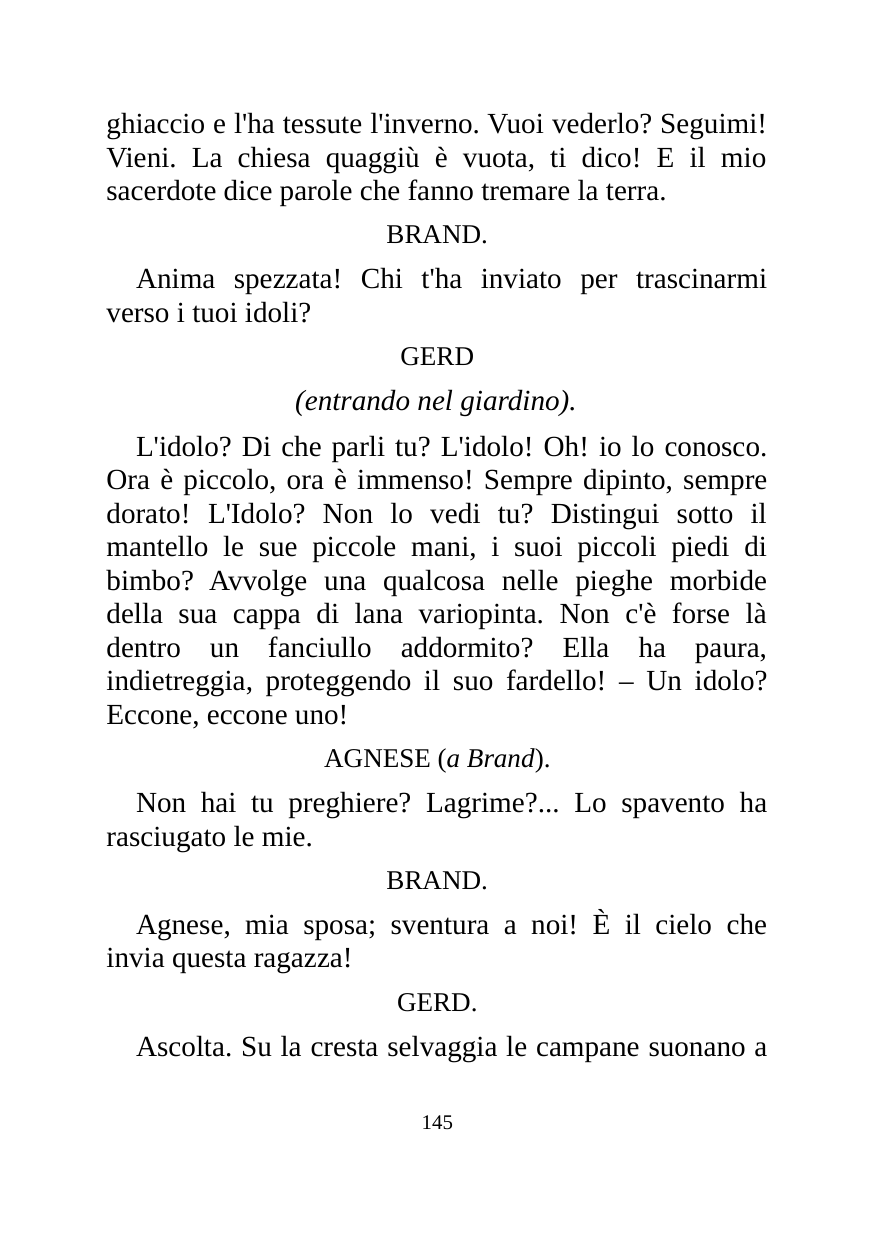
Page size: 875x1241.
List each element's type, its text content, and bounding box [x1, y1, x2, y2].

text BRAND. [106, 219, 768, 250]
text ghiaccio e l'ha tessute l'inverno. Vuoi vederlo? Seguimi! Vieni. La chiesa quaggiù è vuota, ti dico! E il mio sacerdote dice parole che fanno tremare la terra. [106, 106, 768, 207]
text AGNESE (a Brand). [106, 742, 768, 773]
text Anima spezzata! Chi t'ha inviato per trascinarmi verso i tuoi idoli? [106, 262, 768, 329]
text Ascolta. Su la cresta selvaggia le campane suonano a [106, 1029, 768, 1062]
text L'idolo? Di che parli tu? L'idolo! Oh! io lo conosco. Ora è piccolo, ora è immenso! Sempre dipinto, sempre dorato! L'Idolo? Non lo vedi tu? Distingui sotto il mantello le sue piccole mani, i suoi piccoli piedi di bimbo? Avvolge una qualcosa nelle pieghe morbide della sua cappa di lana variopinta. Non c'è forse là dentro un fanciullo addormito? Ella ha paura, indietreggia, proteggendo il suo fardello! – Un idolo? Eccone, eccone uno! [106, 429, 768, 731]
text BRAND. [106, 864, 768, 895]
text GERD [106, 340, 768, 372]
text GERD. [106, 986, 768, 1017]
text (entrando nel giardino). [106, 383, 768, 417]
text Agnese, mia sposa; sventura a noi! È il cielo che invia questa ragazza! [106, 907, 768, 974]
text Non hai tu preghiere? Lagrime?... Lo spavento ha rasciugato le mie. [106, 785, 768, 852]
